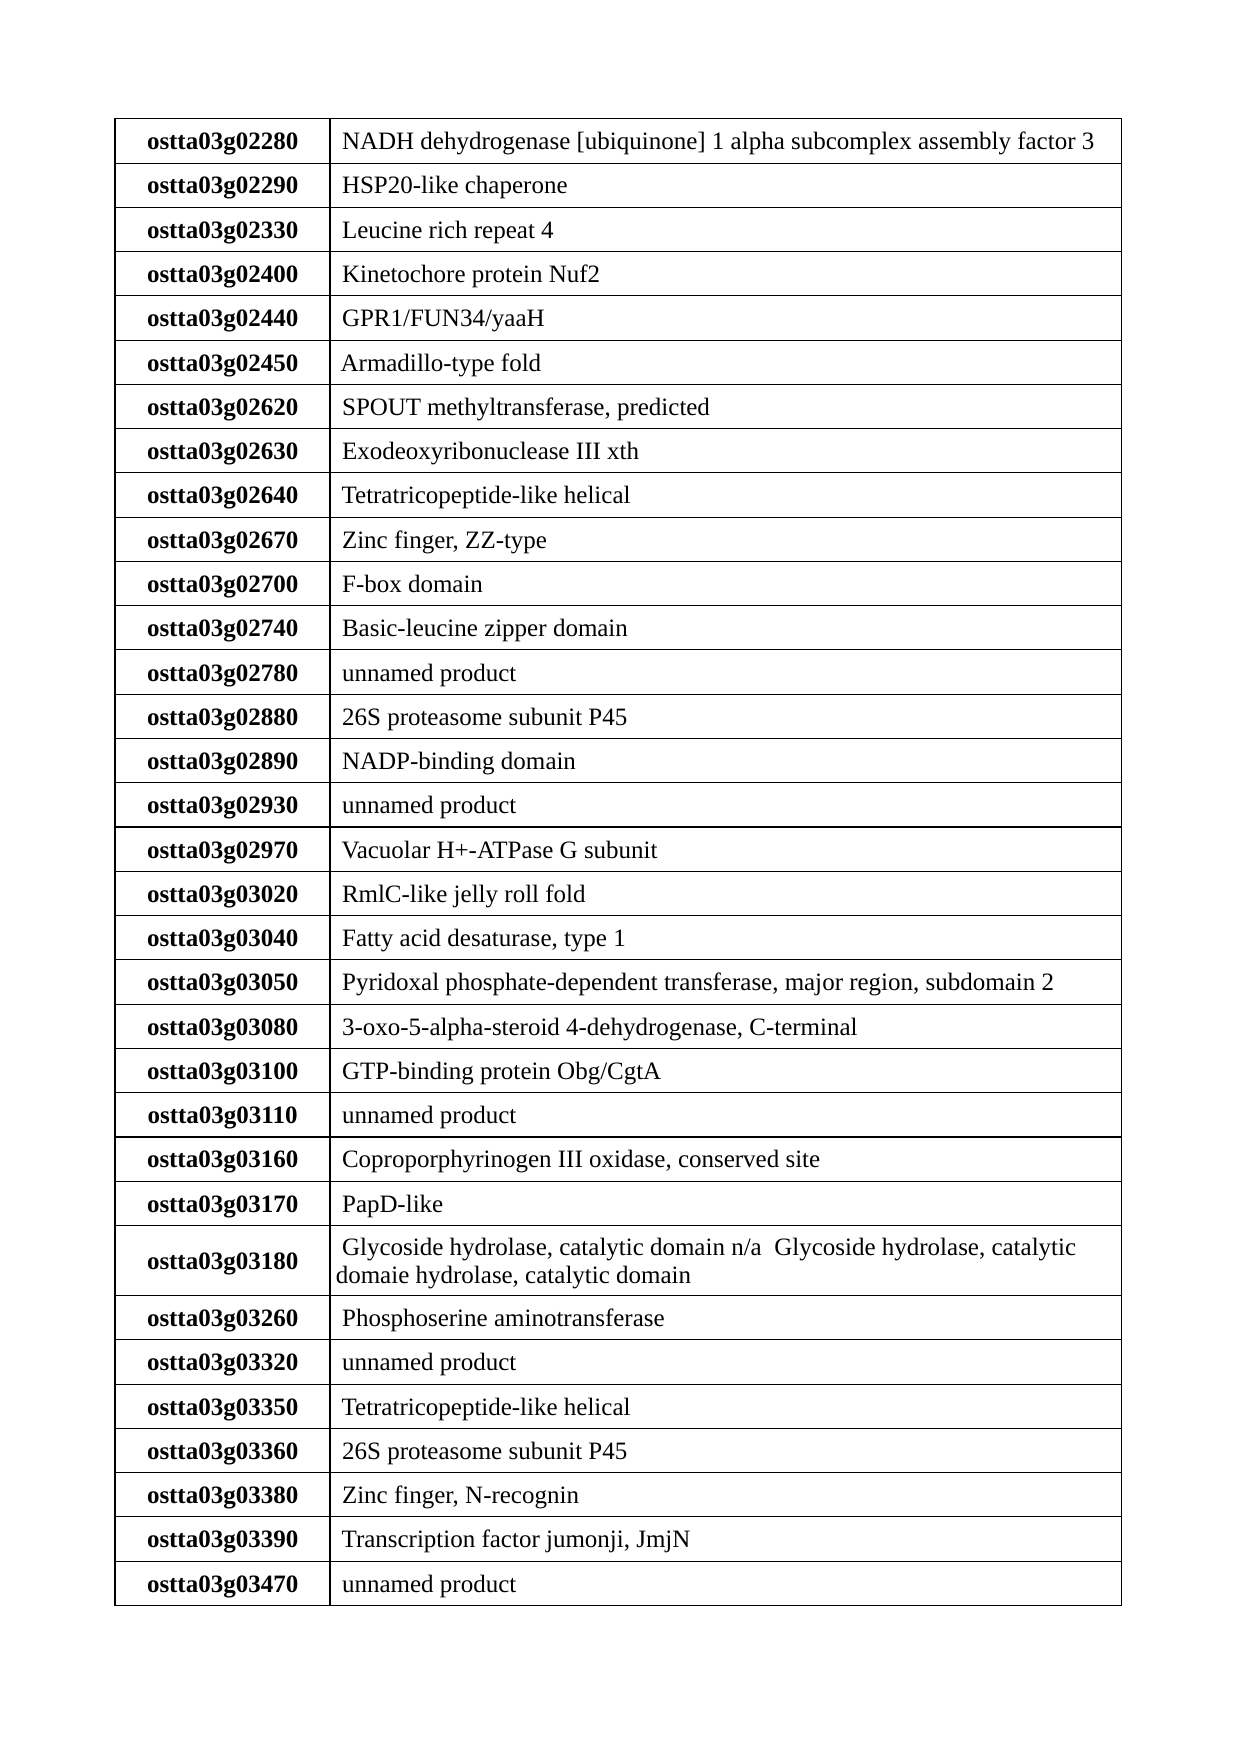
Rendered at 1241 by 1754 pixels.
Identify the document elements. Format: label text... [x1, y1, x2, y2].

table_cell ostta03g03350 [116, 1385, 329, 1428]
table_cell [1122, 649, 1240, 694]
table_cell GPR1/FUN34/yaaH [331, 296, 1121, 339]
table_cell ostta03g03180 [116, 1226, 329, 1295]
table_cell ostta03g02450 [116, 341, 329, 384]
table_cell ostta03g03380 [116, 1473, 329, 1516]
table_cell ostta03g03080 [116, 1005, 329, 1048]
table_cell [1122, 1384, 1240, 1428]
table_cell [1122, 1472, 1240, 1516]
table_cell ostta03g02880 [116, 695, 329, 738]
table_cell [1122, 163, 1240, 207]
table_cell ostta03g03050 [116, 960, 329, 1003]
table_cell ostta03g03040 [116, 916, 329, 959]
table_cell [1122, 295, 1240, 339]
table_cell [1122, 915, 1240, 959]
table_cell [1122, 1004, 1240, 1048]
table_cell unnamed product [331, 1562, 1121, 1605]
table_cell Coproporphyrinogen III oxidase, conserved site [331, 1138, 1121, 1181]
table_cell SPOUT methyltransferase, predicted [331, 385, 1121, 428]
table_cell ostta03g02930 [116, 783, 329, 826]
table_cell ostta03g02280 [116, 119, 329, 162]
table_cell Basic-leucine zipper domain [331, 606, 1121, 649]
table_cell unnamed product [331, 1340, 1121, 1383]
table_cell ostta03g02630 [116, 429, 329, 472]
table_cell ostta03g02700 [116, 562, 329, 605]
table_cell Transcription factor jumonji, JmjN [331, 1517, 1121, 1561]
table_cell [1122, 428, 1240, 472]
table_cell Pyridoxal phosphate-dependent transferase, major region, subdomain 2 [331, 960, 1121, 1003]
table_cell HSP20-like chaperone [331, 164, 1121, 207]
table_cell [1122, 1136, 1240, 1181]
table_cell ostta03g02970 [116, 828, 329, 871]
table_cell unnamed product [331, 1093, 1121, 1136]
table_cell 3-oxo-5-alpha-steroid 4-dehydrogenase, C-terminal [331, 1005, 1121, 1048]
table_cell unnamed product [331, 650, 1121, 694]
table_cell ostta03g03320 [116, 1340, 329, 1383]
table_cell Kinetochore protein Nuf2 [331, 252, 1121, 295]
table_cell [1122, 472, 1240, 517]
table_cell ostta03g03260 [116, 1296, 329, 1339]
table_cell ostta03g02330 [116, 208, 329, 251]
table_cell [1122, 738, 1240, 782]
table_cell [1122, 1295, 1240, 1339]
table_cell ostta03g02290 [116, 164, 329, 207]
table_cell [1122, 207, 1240, 251]
table_cell [1122, 1561, 1240, 1605]
table_cell PapD-like [331, 1182, 1121, 1225]
table_cell ostta03g02640 [116, 473, 329, 517]
table_cell ostta03g03170 [116, 1182, 329, 1225]
table_cell unnamed product [331, 783, 1121, 826]
table_cell [1122, 251, 1240, 295]
table_cell NADP-binding domain [331, 739, 1121, 782]
table_cell [1122, 826, 1240, 871]
table_cell ostta03g02890 [116, 739, 329, 782]
table_cell 26S proteasome subunit P45 [331, 695, 1121, 738]
table_cell [1122, 959, 1240, 1003]
table_cell Zinc finger, ZZ-type [331, 518, 1121, 561]
table_cell [1122, 384, 1240, 428]
table_cell Armadillo-type fold [331, 341, 1121, 384]
table_cell RmlC-like jelly roll fold [331, 872, 1121, 915]
table_cell ostta03g02780 [116, 650, 329, 694]
table_cell ostta03g02620 [116, 385, 329, 428]
table_cell Leucine rich repeat 4 [331, 208, 1121, 251]
table_cell [1122, 1092, 1240, 1136]
table_cell [1122, 871, 1240, 915]
table_cell [1122, 1516, 1240, 1561]
table_cell GTP-binding protein Obg/CgtA [331, 1049, 1121, 1092]
table_cell ostta03g03470 [116, 1562, 329, 1605]
table_cell [1122, 1428, 1240, 1472]
table_cell [1122, 1181, 1240, 1225]
table_cell Phosphoserine aminotransferase [331, 1296, 1121, 1339]
table_cell Zinc finger, N-recognin [331, 1473, 1121, 1516]
table_cell ostta03g03390 [116, 1517, 329, 1561]
table_cell [1122, 1339, 1240, 1383]
table_cell ostta03g02740 [116, 606, 329, 649]
table_cell F-box domain [331, 562, 1121, 605]
table_cell [1122, 782, 1240, 826]
table_cell Exodeoxyribonuclease III xth [331, 429, 1121, 472]
table_cell Fatty acid desaturase, type 1 [331, 916, 1121, 959]
table_cell ostta03g02670 [116, 518, 329, 561]
table_cell ostta03g03100 [116, 1049, 329, 1092]
table_cell [1122, 1225, 1240, 1295]
table_cell Glycoside hydrolase, catalytic domain n/a Glycoside hydrolase, catalytic domaie hydrolase, catalytic domain [331, 1226, 1121, 1295]
table_cell [1122, 561, 1240, 605]
table_cell ostta03g02400 [116, 252, 329, 295]
table_cell [1122, 1048, 1240, 1092]
table_cell Tetratricopeptide-like helical [331, 1385, 1121, 1428]
table_cell ostta03g03160 [116, 1138, 329, 1181]
table_cell [1122, 694, 1240, 738]
table_cell ostta03g03020 [116, 872, 329, 915]
table_cell ostta03g03360 [116, 1429, 329, 1472]
table_cell ostta03g03110 [116, 1093, 329, 1136]
table_cell NADH dehydrogenase [ubiquinone] 1 alpha subcomplex assembly factor 3 [331, 119, 1121, 162]
table_cell Tetratricopeptide-like helical [331, 473, 1121, 517]
table_cell [1122, 517, 1240, 561]
table_cell Vacuolar H+-ATPase G subunit [331, 828, 1121, 871]
table_cell [1122, 118, 1240, 162]
table_cell 26S proteasome subunit P45 [331, 1429, 1121, 1472]
table_cell ostta03g02440 [116, 296, 329, 339]
table_cell [1122, 340, 1240, 384]
table_cell [1122, 605, 1240, 649]
